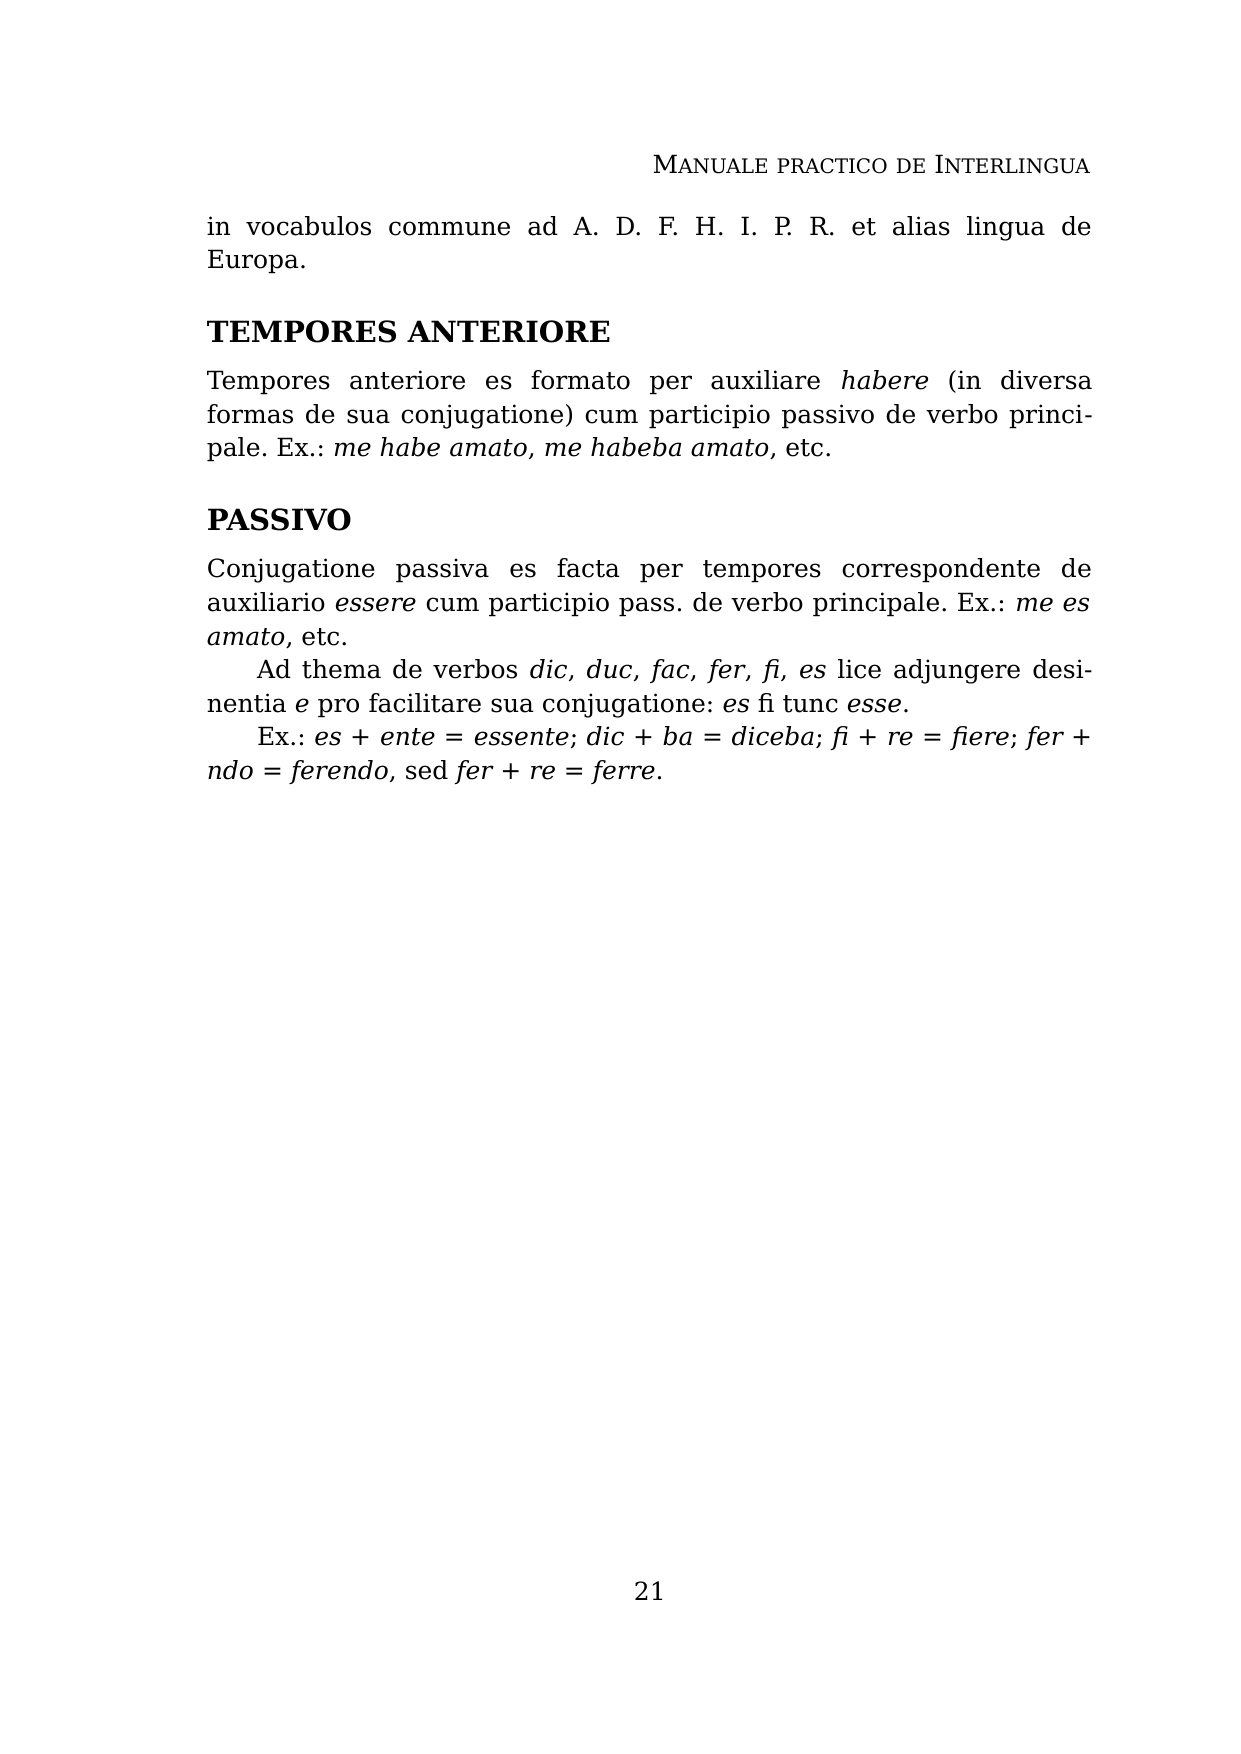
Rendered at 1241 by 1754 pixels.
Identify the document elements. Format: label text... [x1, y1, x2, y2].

text Tempores anteriore es formato per auxiliare habere (in diversa formas de sua conjugatione) cum participio passivo de verbo princi­pale. Ex.: me habe amato, me habeba amato, etc. [207, 367, 1093, 463]
text Ex.: es + ente = essente; dic + ba = diceba; fi + re = fiere; fer + ndo = feren­do, sed fer + re = ferre. [207, 722, 1093, 785]
subtitle PASSIVO [207, 503, 1093, 537]
text Conjugatione passiva es facta per tempores correspondente de auxiliario esse­re cum participio pass. de verbo principale. Ex.: me es ama­to, etc. [207, 554, 1093, 651]
text Ad thema de verbos dic, duc, fac, fer, fi, es lice adjungere desi­nentia e pro fa­cilitare sua conjugatione: es fi tunc esse. [207, 655, 1093, 718]
text in vocabulos commune ad A. D. F. H. I. P. R. et alias lingua de Europa. [207, 212, 1093, 275]
subtitle TEMPORES ANTERIORE [207, 314, 1093, 349]
